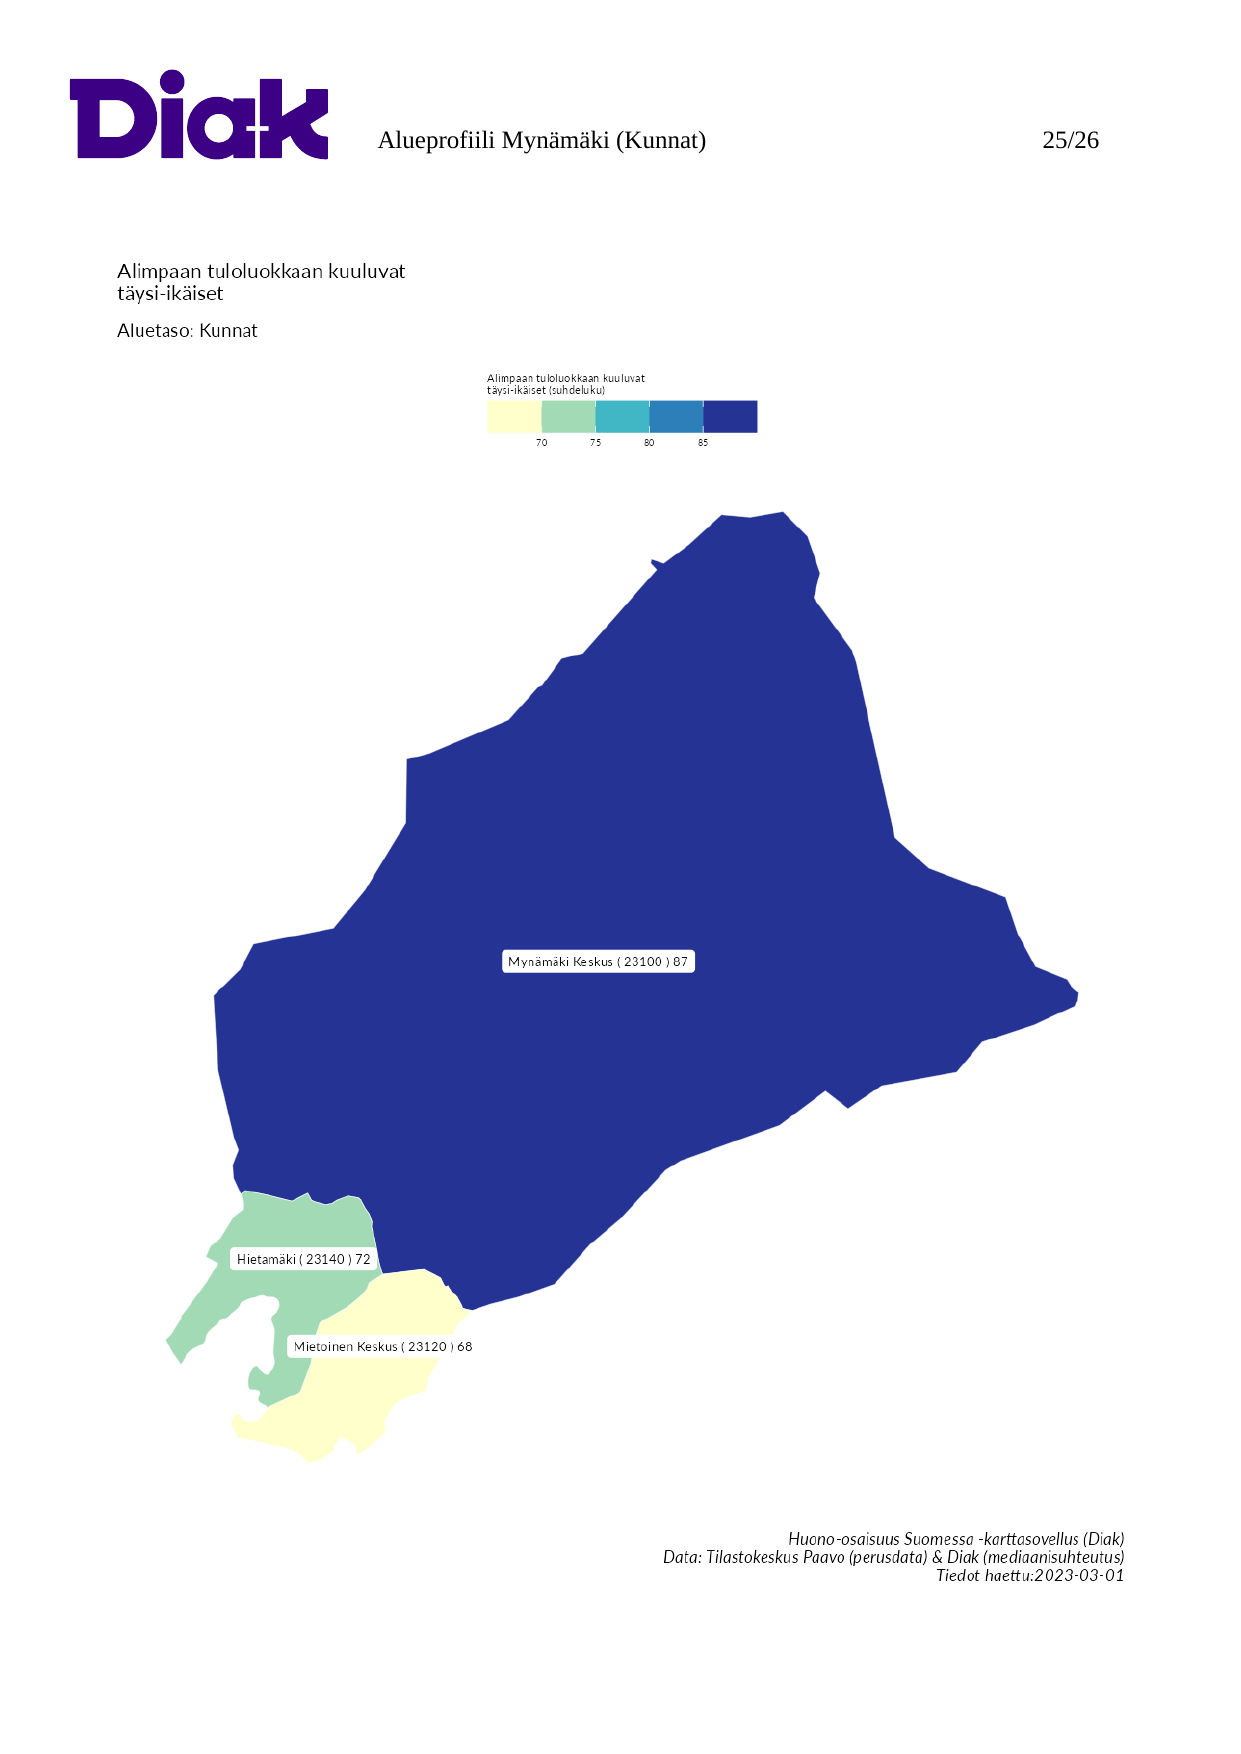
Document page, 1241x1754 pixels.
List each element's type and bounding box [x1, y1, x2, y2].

picture [61, 196, 1179, 1651]
